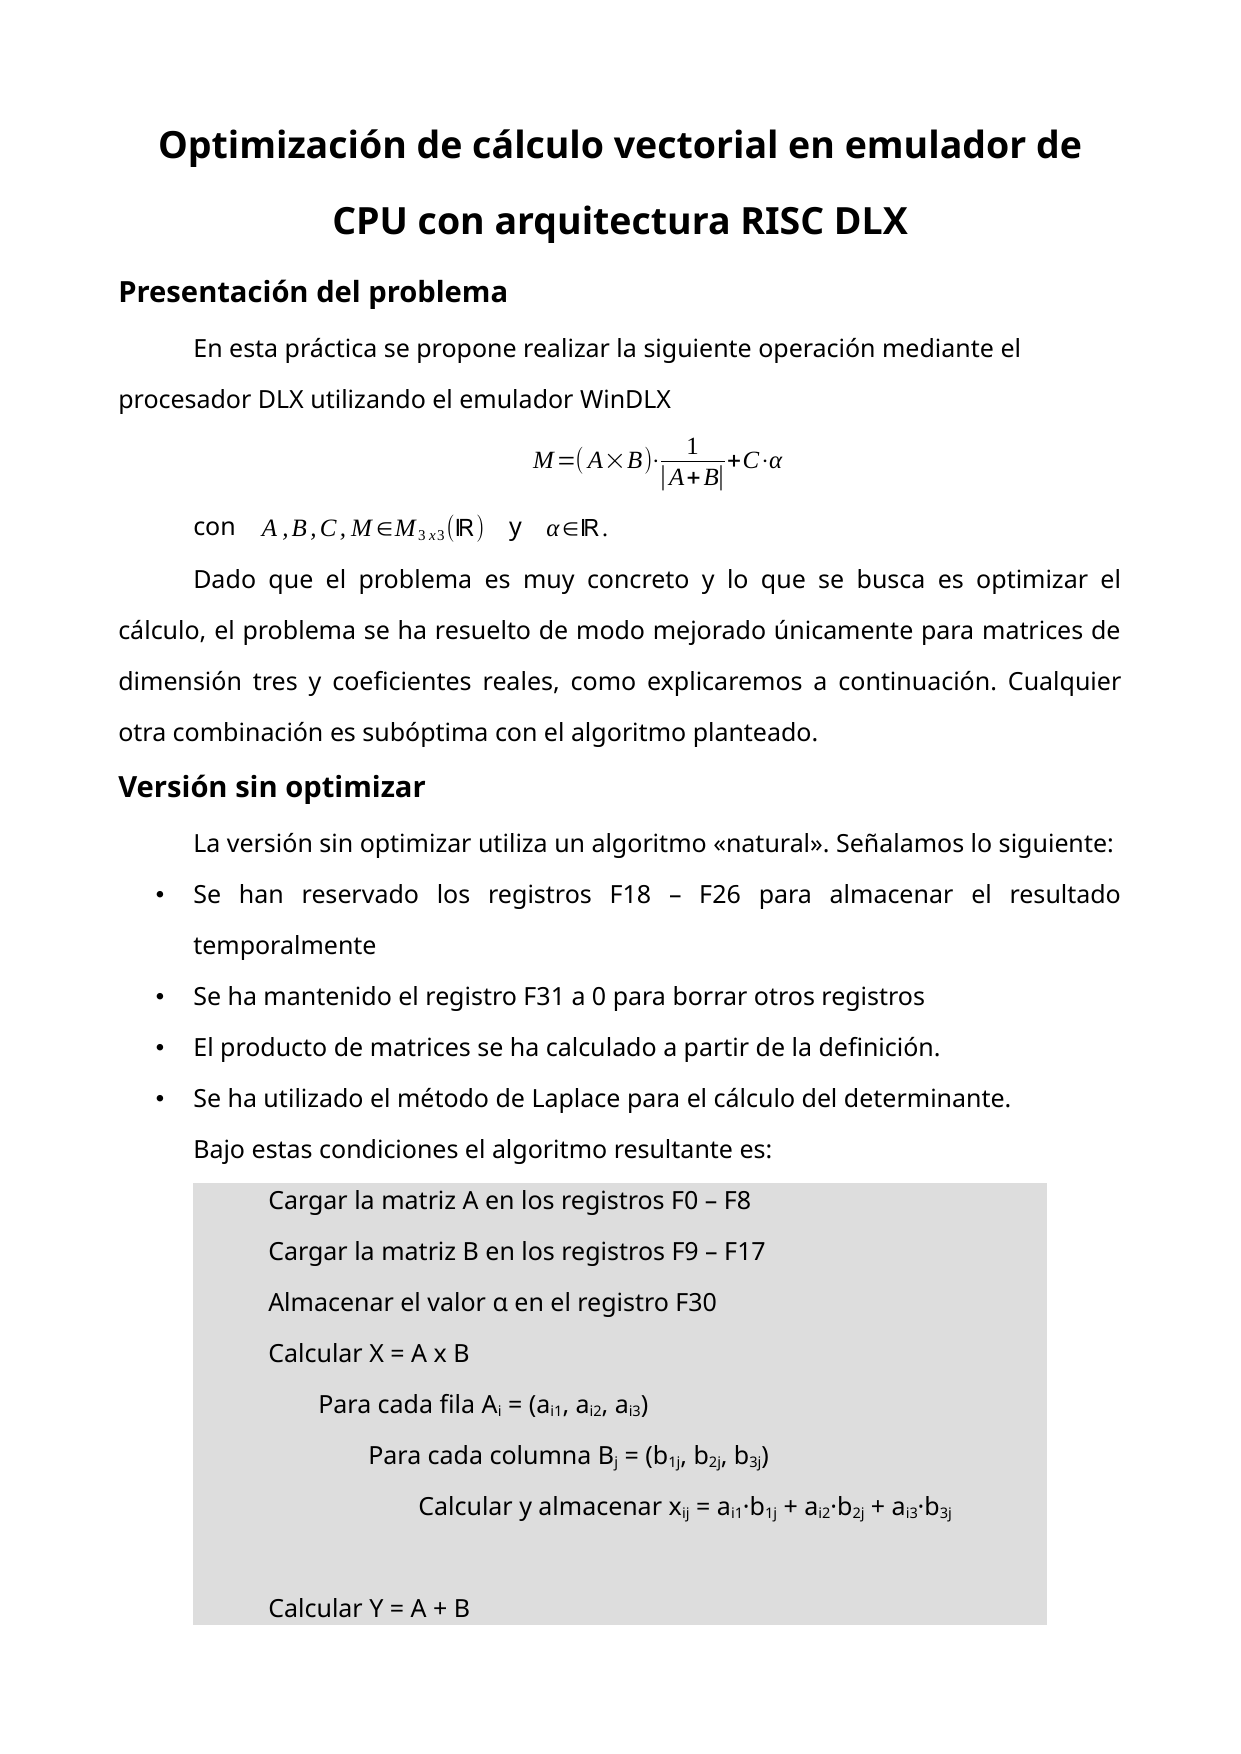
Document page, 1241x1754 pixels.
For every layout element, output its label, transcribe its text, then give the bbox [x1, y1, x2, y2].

text Presentación del problema [118, 271, 1122, 311]
text Almacenar el valor α en el registro F30 [193, 1285, 1047, 1319]
text Para cada columna Bj = (b1j, b2j, b3j) [193, 1438, 1047, 1472]
list Se han reservado los registros F18 – F26 para almacenar el resultado temporalmente [156, 876, 1122, 961]
list Se ha mantenido el registro F31 a 0 para borrar otros registros [156, 978, 1122, 1012]
text La versión sin optimizar utiliza un algoritmo «natural». Señalamos lo siguiente: [118, 825, 1122, 859]
text Versión sin optimizar [118, 766, 1122, 806]
text con y [118, 509, 1122, 545]
text Para cada fila Ai = (ai1, ai2, ai3) [193, 1387, 1047, 1421]
text Dado que el problema es muy concreto y lo que se busca es optimizar el cálculo, el problema se ha resuelto de modo mejorado únicamente para matrices de dimensión tres y coeficientes reales, como explicaremos a continuación. Cualquier otra combinación es subóptima con el algoritmo planteado. [118, 562, 1122, 749]
list El producto de matrices se ha calculado a partir de la definición. [156, 1029, 1122, 1063]
text Optimización de cálculo vectorial en emulador de CPU con arquitectura RISC DLX [118, 118, 1122, 246]
text Calcular X = A x B [193, 1336, 1047, 1370]
text Calcular Y = A + B [193, 1591, 1047, 1625]
text Cargar la matriz A en los registros F0 – F8 [193, 1183, 1047, 1217]
text Bajo estas condiciones el algoritmo resultante es: [118, 1132, 1122, 1166]
text En esta práctica se propone realizar la siguiente operación mediante el procesador DLX utilizando el emulador WinDLX [118, 331, 1122, 416]
list Se ha utilizado el método de Laplace para el cálculo del determinante. [156, 1081, 1122, 1114]
text Calcular y almacenar xij = ai1·b1j + ai2·b2j + ai3·b3j [193, 1489, 1047, 1523]
text Cargar la matriz B en los registros F9 – F17 [193, 1234, 1047, 1268]
